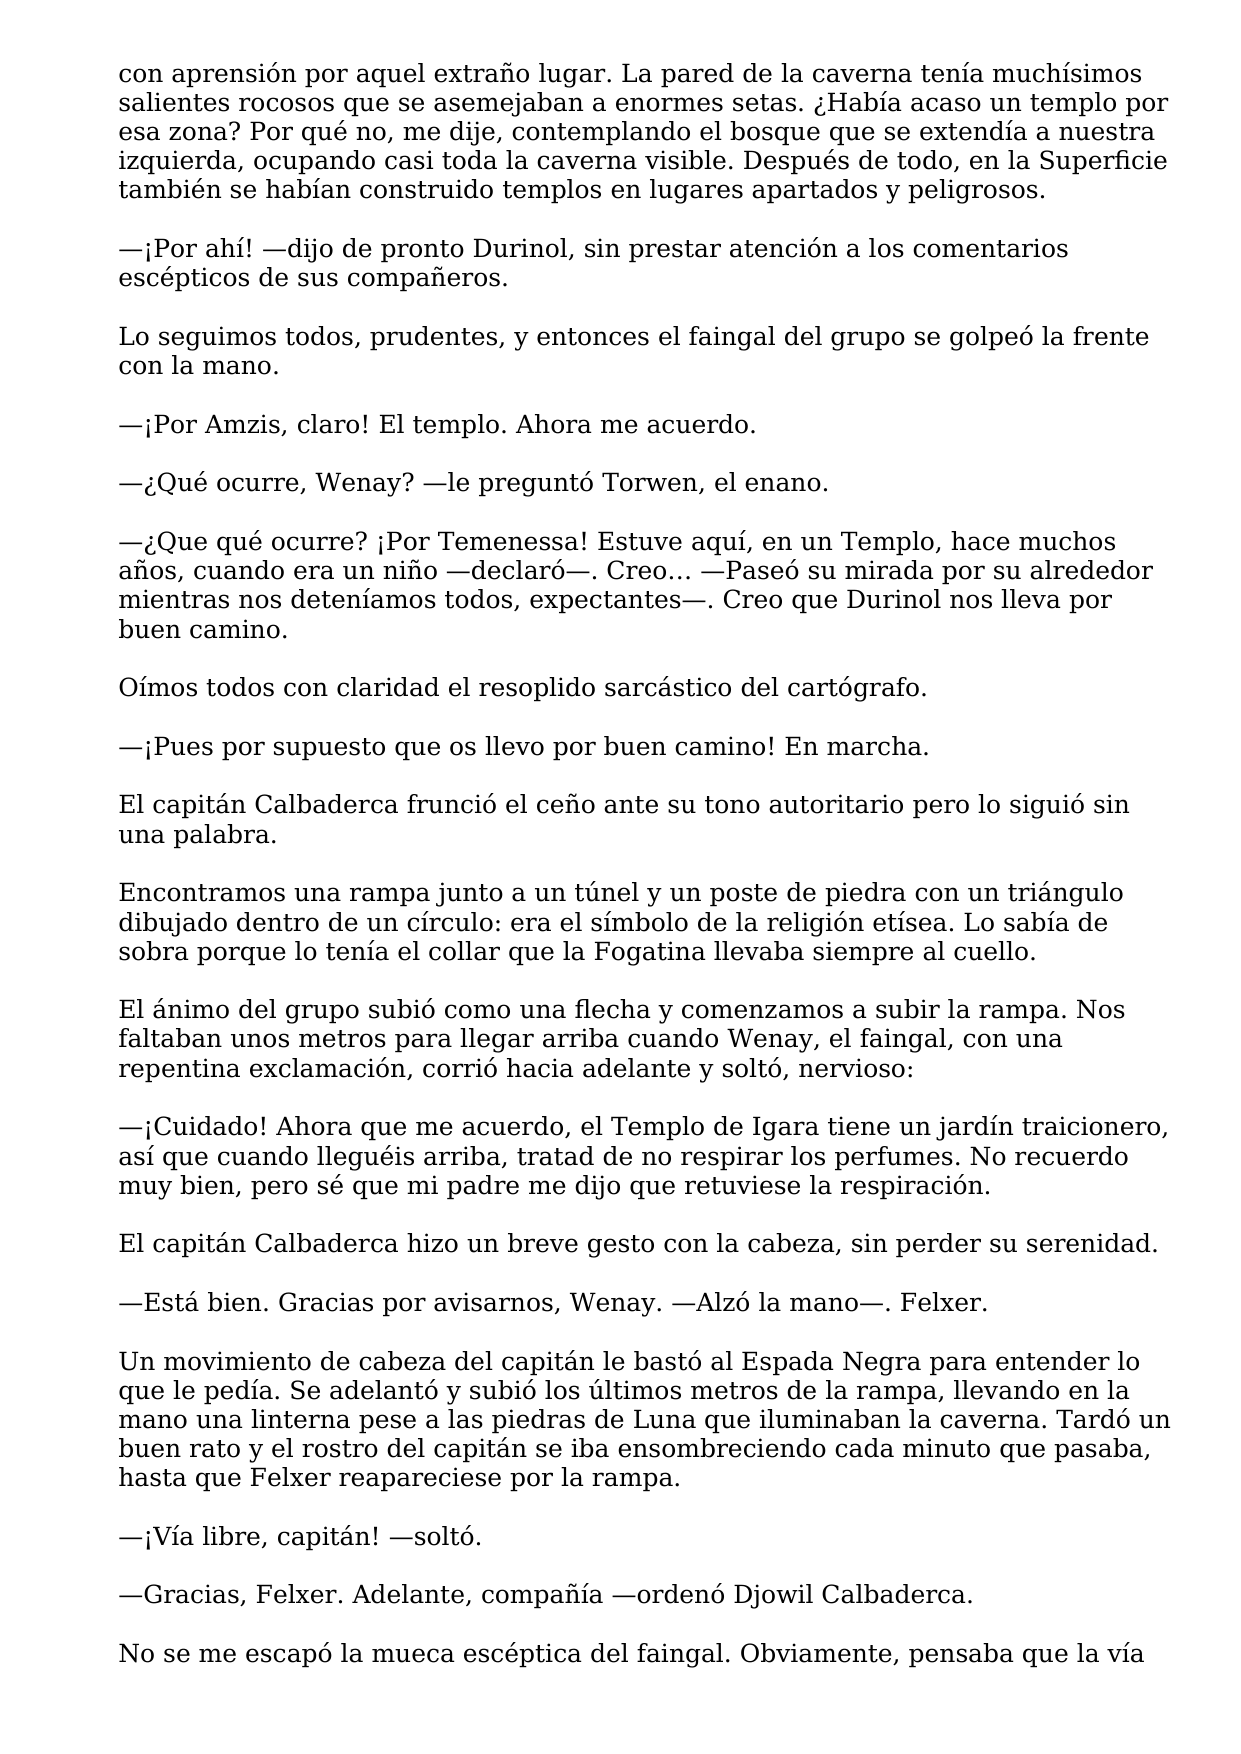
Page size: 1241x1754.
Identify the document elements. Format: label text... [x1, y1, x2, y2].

text El capitán Calbaderca hizo un breve gesto con la cabeza, sin perder su serenidad. [118, 1229, 1181, 1259]
text —¡Pues por supuesto que os llevo por buen camino! En marcha. [118, 732, 1181, 761]
text con aprensión por aquel extraño lugar. La pared de la caverna tenía muchísimos salientes rocosos que se asemejaban a enormes setas. ¿Había acaso un templo por esa zona? Por qué no, me dije, contemplando el bosque que se extendía a nuestra izquierda, ocupando casi toda la caverna visible. Después de todo, en la Superficie también se habían construido templos en lugares apartados y peligrosos. [118, 59, 1181, 205]
text —¡Por ahí! —dijo de pronto Durinol, sin prestar atención a los comentarios escépticos de sus compañeros. [118, 234, 1181, 293]
text —¿Qué ocurre, Wenay? —le preguntó Torwen, el enano. [118, 469, 1181, 498]
text No se me escapó la mueca escéptica del faingal. Obviamente, pensaba que la vía [118, 1639, 1181, 1668]
text Oímos todos con claridad el resoplido sarcástico del cartógrafo. [118, 673, 1181, 703]
text —Está bien. Gracias por avisarnos, Wenay. —Alzó la mano—. Felxer. [118, 1288, 1181, 1317]
text Lo seguimos todos, prudentes, y entonces el faingal del grupo se golpeó la frente con la mano. [118, 322, 1181, 381]
text El ánimo del grupo subió como una flecha y comenzamos a subir la rampa. Nos faltaban unos metros para llegar arriba cuando Wenay, el faingal, con una repentina exclamación, corrió hacia adelante y soltó, nervioso: [118, 996, 1181, 1083]
text —¡Cuidado! Ahora que me acuerdo, el Templo de Igara tiene un jardín traicionero, así que cuando lleguéis arriba, tratad de no respirar los perfumes. No recuerdo muy bien, pero sé que mi padre me dijo que retuviese la respiración. [118, 1112, 1181, 1200]
text Encontramos una rampa junto a un túnel y un poste de piedra con un triángulo dibujado dentro de un círculo: era el símbolo de la religión etísea. Lo sabía de sobra porque lo tenía el collar que la Fogatina llevaba siempre al cuello. [118, 878, 1181, 966]
text —¡Por Amzis, claro! El templo. Ahora me acuerdo. [118, 410, 1181, 439]
text Un movimiento de cabeza del capitán le bastó al Espada Negra para entender lo que le pedía. Se adelantó y subió los últimos metros de la rampa, llevando en la mano una linterna pese a las piedras de Luna que iluminaban la caverna. Tardó un buen rato y el rostro del capitán se iba ensombreciendo cada minuto que pasaba, hasta que Felxer reapareciese por la rampa. [118, 1347, 1181, 1493]
text —Gracias, Felxer. Adelante, compañía —ordenó Djowil Calbaderca. [118, 1581, 1181, 1610]
text —¡Vía libre, capitán! —soltó. [118, 1522, 1181, 1551]
text —¿Que qué ocurre? ¡Por Temenessa! Estuve aquí, en un Templo, hace muchos años, cuando era un niño —declaró—. Creo… —Paseó su mirada por su alrededor mientras nos deteníamos todos, expectantes—. Creo que Durinol nos lleva por buen camino. [118, 527, 1181, 644]
text El capitán Calbaderca frunció el ceño ante su tono autoritario pero lo siguió sin una palabra. [118, 791, 1181, 849]
